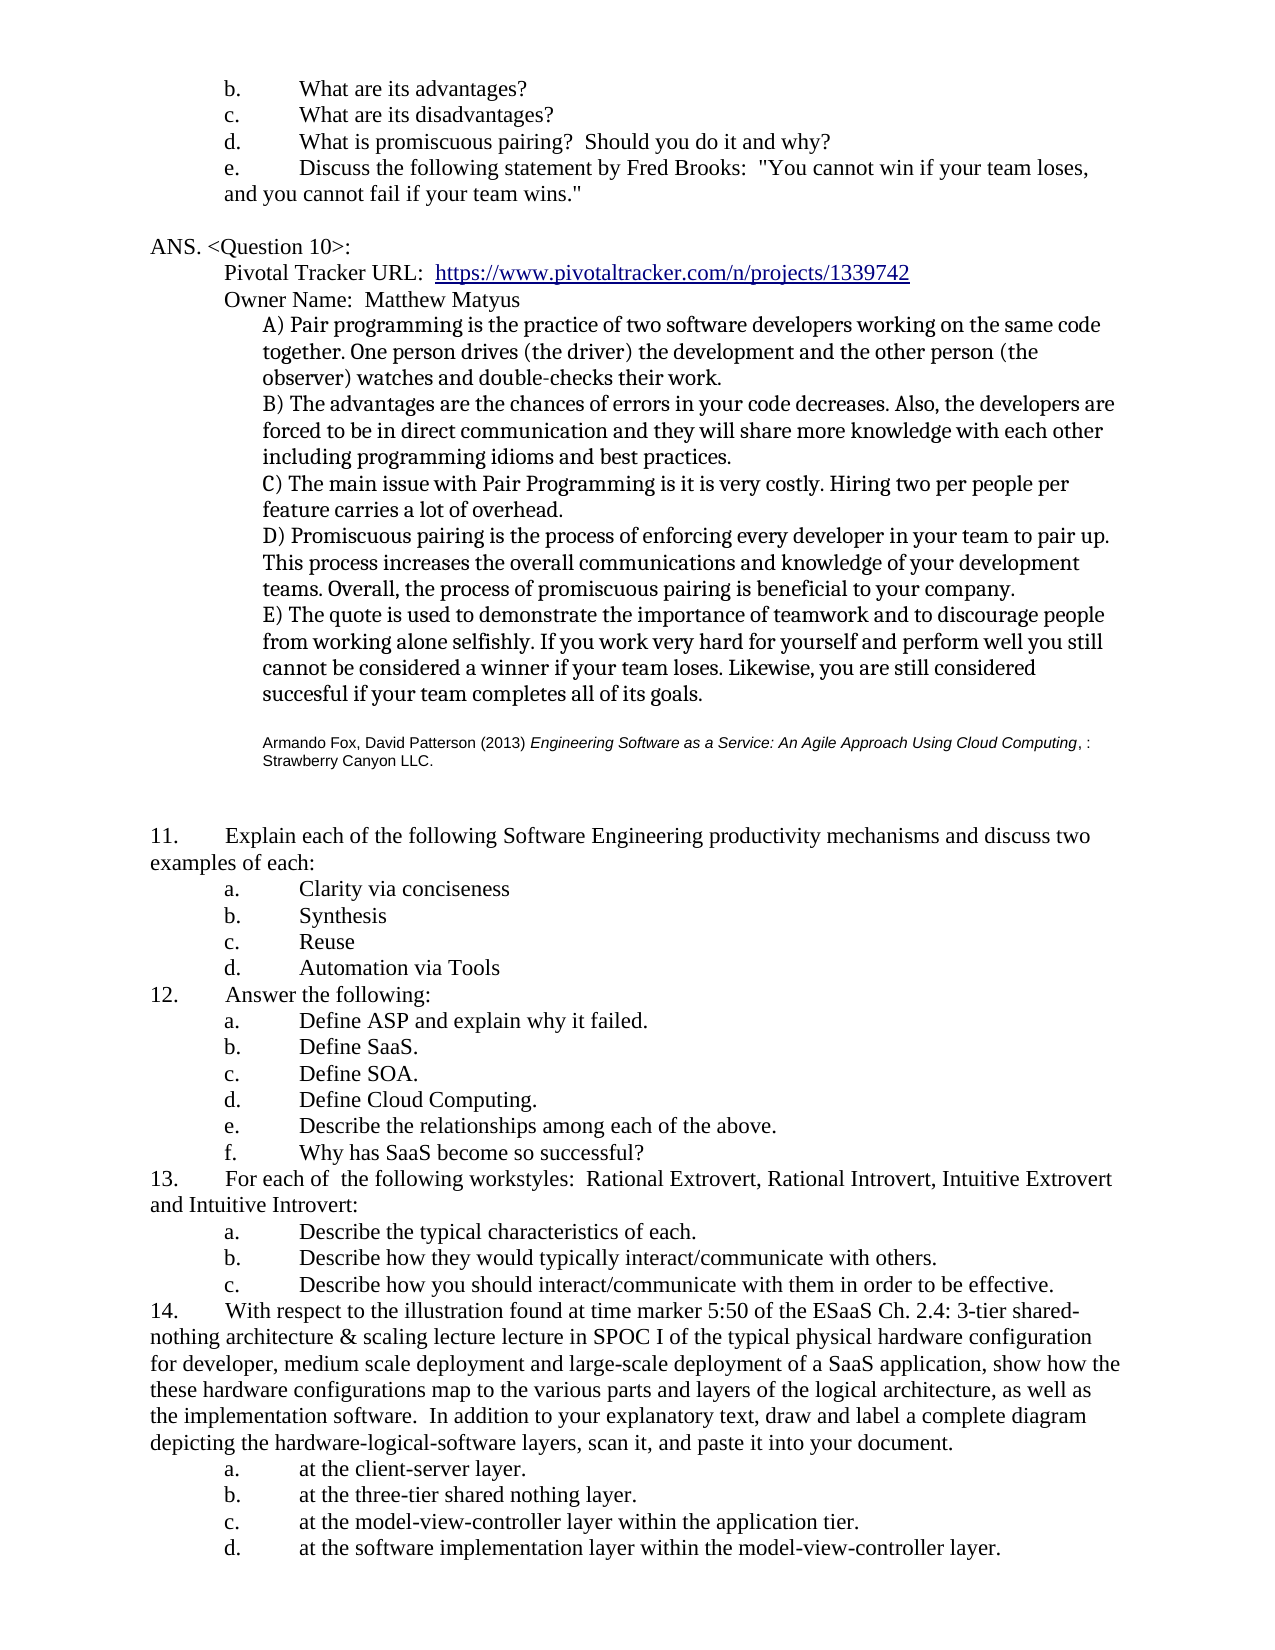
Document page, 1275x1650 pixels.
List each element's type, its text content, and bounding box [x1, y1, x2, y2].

text b. Define SaaS. [224, 1033, 1125, 1060]
text a. Define ASP and explain why it failed. [224, 1007, 1125, 1033]
text e. Discuss the following statement by Fred Brooks: "You cannot win if your team loses, and you cannot fail if your team wins." [224, 154, 1125, 207]
text b. at the three-tier shared nothing layer. [224, 1481, 1125, 1508]
text b. Synthesis [224, 902, 1125, 928]
text d. What is promiscuous pairing? Should you do it and why? [224, 128, 1125, 154]
text ANS. <Question 10>: [150, 233, 1125, 259]
text b. Describe how they would typically interact/communicate with others. [224, 1244, 1125, 1271]
text f. Why has SaaS become so successful? [224, 1139, 1125, 1165]
text Owner Name: Matthew Matyus [224, 286, 1125, 312]
text d. Define Cloud Computing. [224, 1086, 1125, 1112]
text c. What are its disadvantages? [224, 101, 1125, 128]
text Pivotal Tracker URL: https://www.pivotaltracker.com/n/projects/1339742 [224, 259, 1125, 286]
text c. Reuse [224, 928, 1125, 954]
text d. at the software implementation layer within the model-view-controller layer. [224, 1534, 1125, 1561]
text e. Describe the relationships among each of the above. [224, 1112, 1125, 1139]
text a. Clarity via conciseness [224, 875, 1125, 902]
text C) The main issue with Pair Programming is it is very costly. Hiring two per people per feature carries a lot of overhead. [262, 470, 1125, 523]
text D) Promiscuous pairing is the process of enforcing every developer in your team to pair up. This process increases the overall communications and knowledge of your development teams. Overall, the process of promiscuous pairing is beneficial to your company. [262, 523, 1125, 602]
text a. at the client-server layer. [224, 1455, 1125, 1481]
text 11. Explain each of the following Software Engineering productivity mechanisms and discuss two examples of each: [150, 823, 1125, 875]
text E) The quote is used to demonstrate the importance of teamwork and to discourage people from working alone selfishly. If you work very hard for yourself and perform well you still cannot be considered a winner if your team loses. Likewise, you are still considered succesful if your team completes all of its goals. [262, 602, 1125, 707]
text 14. With respect to the illustration found at time marker 5:50 of the ESaaS Ch. 2.4: 3-tier shared-nothing architecture & scaling lecture lecture in SPOC I of the typical physical hardware configuration for developer, medium scale deployment and large-scale deployment of a SaaS application, show how the these hardware configurations map to the various parts and layers of the logical architecture, as well as the implementation software. In addition to your explanatory text, draw and label a complete diagram depicting the hardware-logical-software layers, scan it, and paste it into your document. [150, 1297, 1125, 1455]
text c. at the model-view-controller layer within the application tier. [224, 1508, 1125, 1534]
text d. Automation via Tools [224, 954, 1125, 981]
text 12. Answer the following: [150, 981, 1125, 1007]
text Armando Fox, David Patterson (2013) Engineering Software as a Service: An Agile Approach Using Cloud Computing, : Strawberry Canyon LLC. [262, 734, 1125, 770]
text c. Describe how you should interact/communicate with them in order to be effective. [224, 1271, 1125, 1297]
text c. Define SOA. [224, 1060, 1125, 1086]
text b. What are its advantages? [224, 75, 1125, 101]
text B) The advantages are the chances of errors in your code decreases. Also, the developers are forced to be in direct communication and they will share more knowledge with each other including programming idioms and best practices. [262, 391, 1125, 470]
text 13. For each of the following workstyles: Rational Extrovert, Rational Introvert, Intuitive Extrovert and Intuitive Introvert: [150, 1165, 1125, 1218]
text a. Describe the typical characteristics of each. [224, 1218, 1125, 1244]
text A) Pair programming is the practice of two software developers working on the same code together. One person drives (the driver) the development and the other person (the observer) watches and double-checks their work. [262, 312, 1125, 391]
